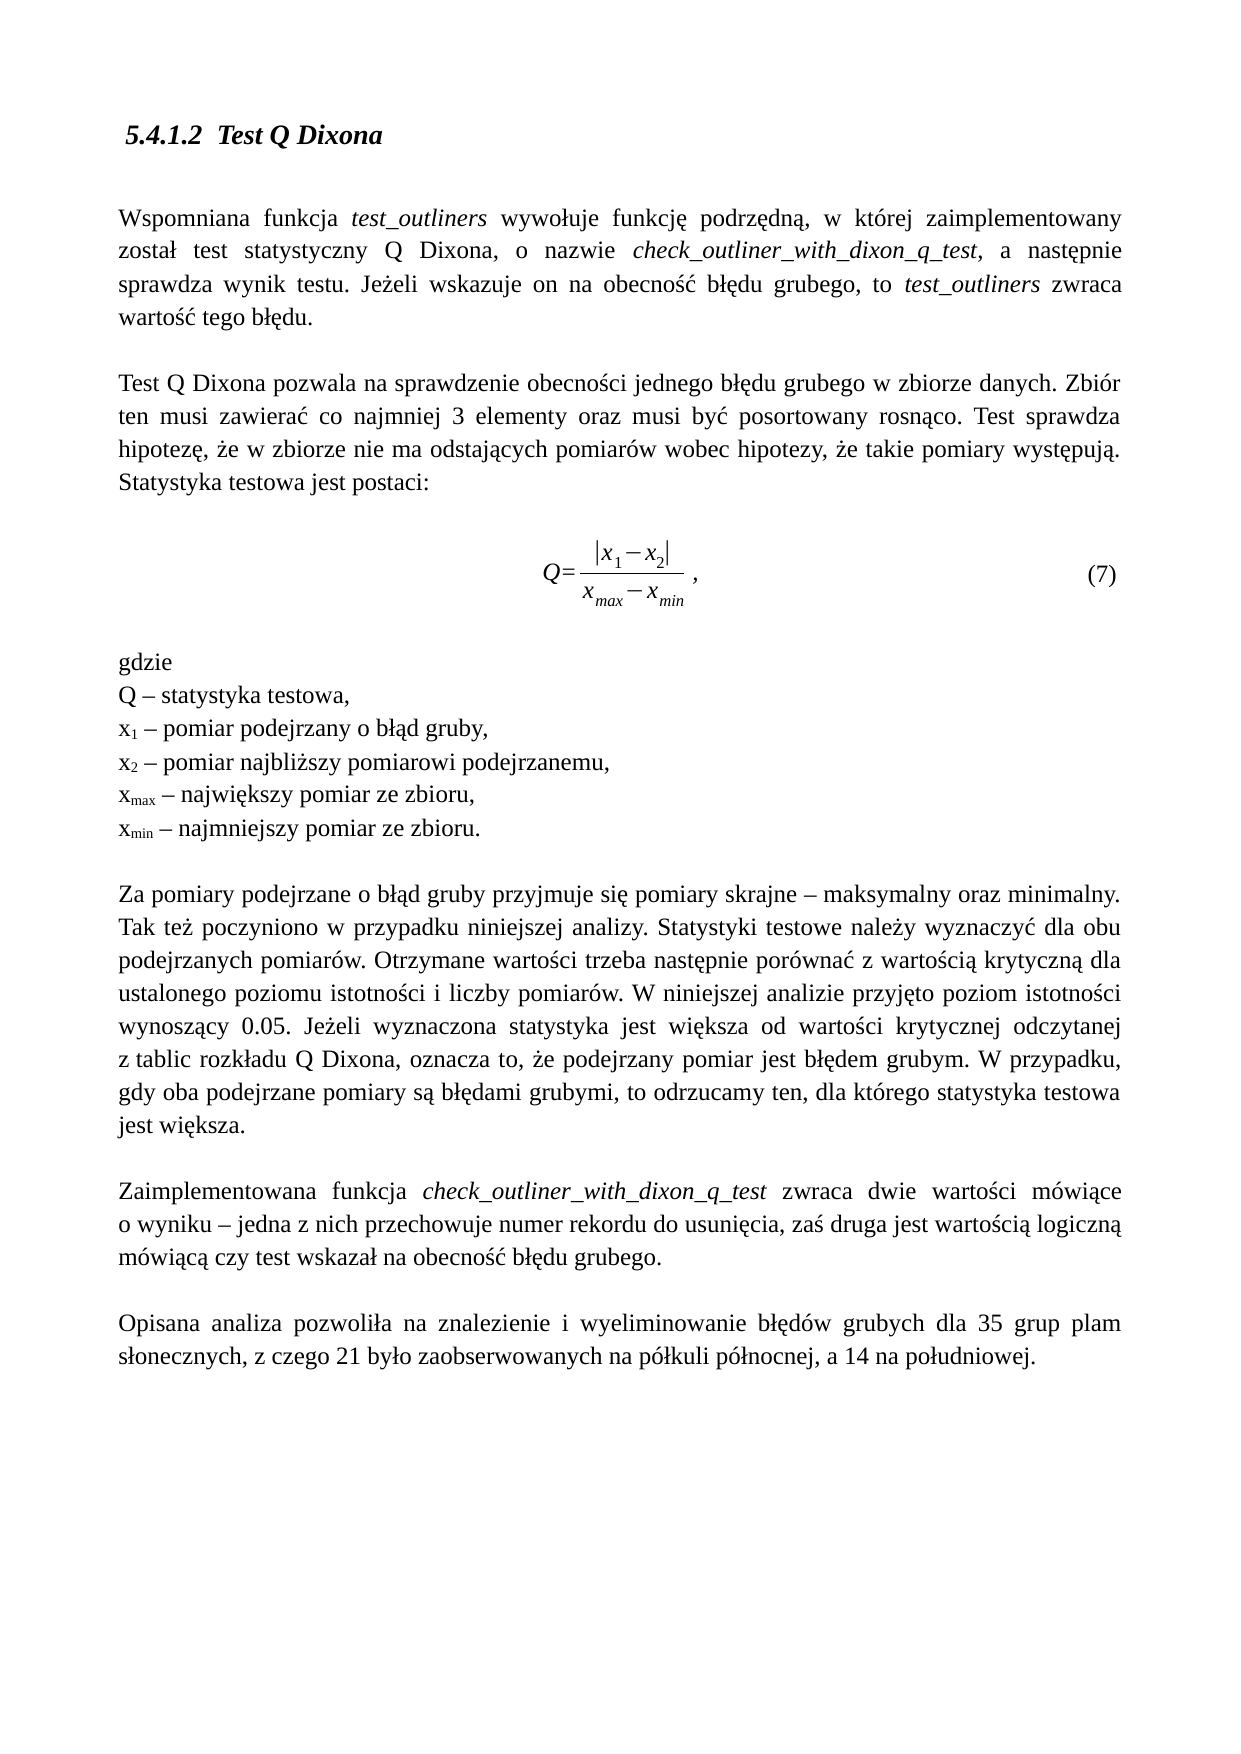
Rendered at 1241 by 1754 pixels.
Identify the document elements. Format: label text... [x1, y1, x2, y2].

text Zaimplementowana funkcja check_outliner_with_dixon_q_test zwraca dwie wartości mówiące o wyniku – jedna z nich przechowuje numer rekordu do usunięcia, zaś druga jest wartością logiczną mówiącą czy test wskazał na obecność błędu grubego. [118, 1176, 1122, 1271]
text Q – statystyka testowa, [118, 681, 1122, 709]
table_header [236, 533, 1004, 614]
text Wspomniana funkcja test_outliners wywołuje funkcję podrzędną, w której zaimplementowany został test statystyczny Q Dixona, o nazwie check_outliner_with_dixon_q_test, a następnie sprawdza wynik testu. Jeżeli wskazuje on na obecność błędu grubego, to test_outliners zwraca wartość tego błędu. [118, 203, 1122, 330]
text gdzie [118, 647, 1122, 676]
table_header [118, 533, 236, 614]
subtitle Test Q Dixona [118, 118, 1122, 151]
text x1 – pomiar podejrzany o błąd gruby, [118, 713, 1122, 742]
text Za pomiary podejrzane o błąd gruby przyjmuje się pomiary skrajne – maksymalny oraz minimalny. Tak też poczyniono w przypadku niniejszej analizy. Statystyki testowe należy wyznaczyć dla obu podejrzanych pomiarów. Otrzymane wartości trzeba następnie porównać z wartością krytyczną dla ustalonego poziomu istotności i liczby pomiarów. W niniejszej analizie przyjęto poziom istotności wynoszący 0.05. Jeżeli wyznaczona statystyka jest większa od wartości krytycznej odczytanej z tablic rozkładu Q Dixona, oznacza to, że podejrzany pomiar jest błędem grubym. W przypadku, gdy oba podejrzane pomiary są błędami grubymi, to odrzucamy ten, dla którego statystyka testowa jest większa. [118, 879, 1122, 1138]
text x2 – pomiar najbliższy pomiarowi podejrzanemu, [118, 747, 1122, 775]
text xmin – najmniejszy pomiar ze zbioru. [118, 813, 1122, 841]
table_header (7) [1004, 533, 1122, 614]
text Test Q Dixona pozwala na sprawdzenie obecności jednego błędu grubego w zbiorze danych. Zbiór ten musi zawierać co najmniej 3 elementy oraz musi być posortowany rosnąco. Test sprawdza hipotezę, że w zbiorze nie ma odstających pomiarów wobec hipotezy, że takie pomiary występują. Statystyka testowa jest postaci: [118, 368, 1122, 496]
text Opisana analiza pozwoliła na znalezienie i wyeliminowanie błędów grubych dla 35 grup plam słonecznych, z czego 21 było zaobserwowanych na półkuli północnej, a 14 na południowej. [118, 1308, 1122, 1370]
text xmax – największy pomiar ze zbioru, [118, 779, 1122, 808]
